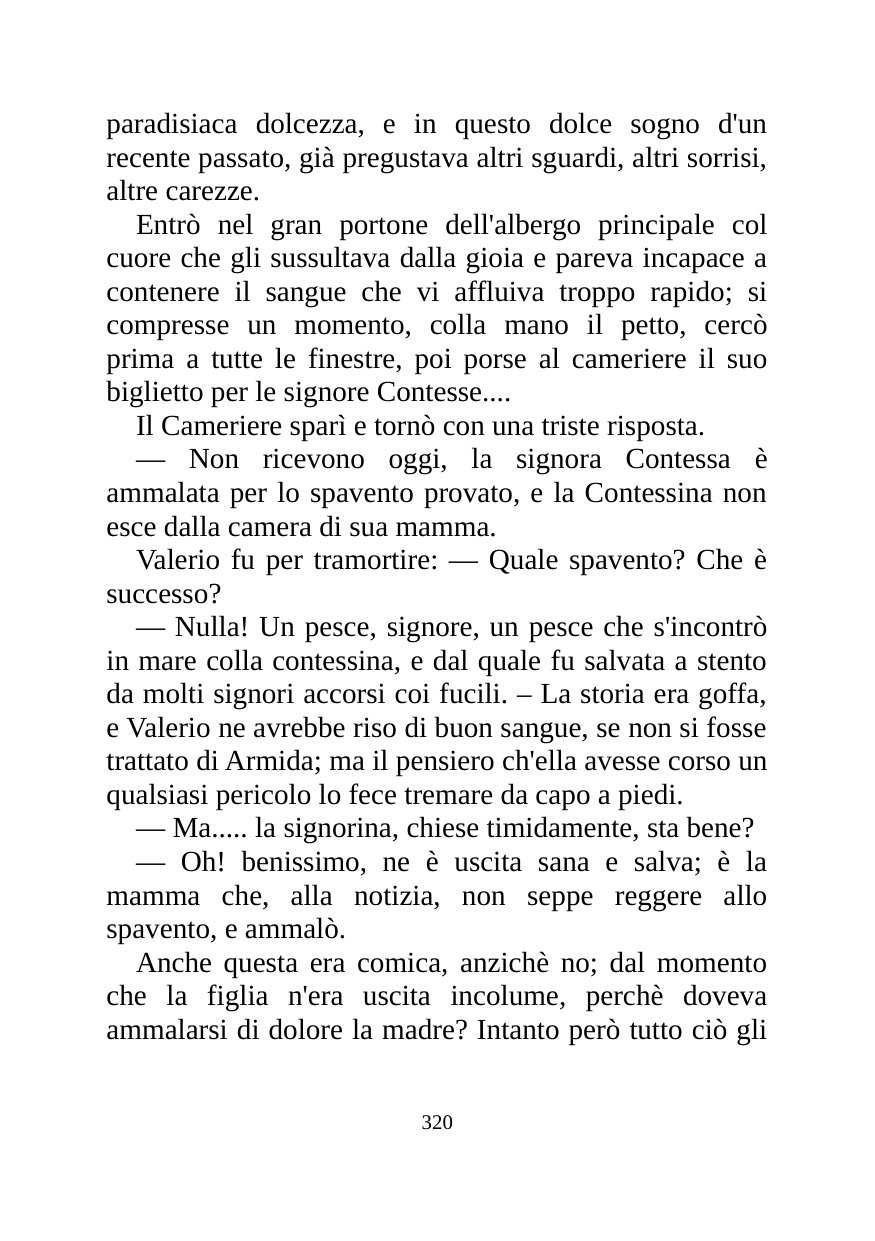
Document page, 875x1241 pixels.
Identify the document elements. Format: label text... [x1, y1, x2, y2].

text Entrò nel gran portone dell'albergo principale col cuore che gli sussultava dalla gioia e pareva incapace a contenere il sangue che vi affluiva troppo rapido; si compresse un momento, colla mano il petto, cercò prima a tutte le finestre, poi porse al cameriere il suo biglietto per le signore Contesse.... [106, 207, 768, 408]
text — Oh! benissimo, ne è uscita sana e salva; è la mamma che, alla notizia, non seppe reggere allo spavento, e ammalò. [106, 844, 768, 945]
text Anche questa era comica, anzichè no; dal momento che la figlia n'era uscita incolume, perchè doveva ammalarsi di dolore la madre? Intanto però tutto ciò gli [106, 945, 768, 1045]
text paradisiaca dolcezza, e in questo dolce sogno d'un recente passato, già pregustava altri sguardi, altri sorrisi, altre carezze. [106, 106, 768, 207]
text — Non ricevono oggi, la signora Contessa è ammalata per lo spavento provato, e la Contessina non esce dalla camera di sua mamma. [106, 442, 768, 542]
text — Nulla! Un pesce, signore, un pesce che s'incontrò in mare colla contessina, e dal quale fu salvata a stento da molti signori accorsi coi fucili. – La storia era goffa, e Valerio ne avrebbe riso di buon sangue, se non si fosse trattato di Armida; ma il pensiero ch'ella avesse corso un qualsiasi pericolo lo fece tremare da capo a piedi. [106, 609, 768, 811]
text — Ma..... la signorina, chiese timidamente, sta bene? [106, 811, 768, 844]
text Valerio fu per tramortire: — Quale spavento? Che è successo? [106, 542, 768, 609]
text Il Cameriere sparì e tornò con una triste risposta. [106, 408, 768, 442]
